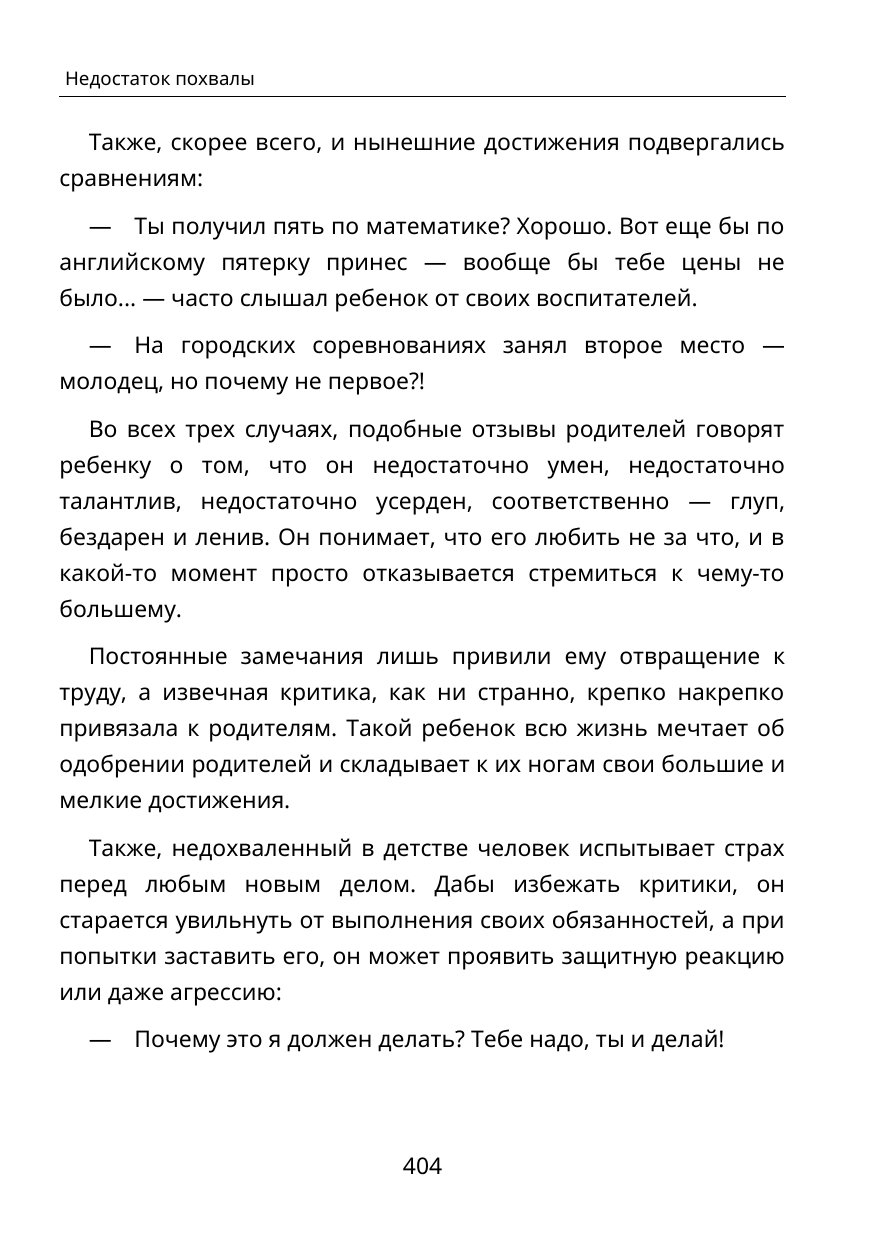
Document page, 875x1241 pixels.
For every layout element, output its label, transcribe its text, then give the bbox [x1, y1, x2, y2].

text Постоянные замечания лишь привили ему отвращение к труду, а извечная критика, как ни странно, крепко накрепко привязала к родителям. Такой ребенок всю жизнь мечтает об одобрении родителей и складывает к их ногам свои большие и мелкие достижения. [59, 640, 786, 815]
list На городских соревнованиях занял второе место — молодец, но почему не первое?! [59, 329, 786, 396]
text Также, недохваленный в детстве человек испытывает страх перед любым новым делом. Дабы избежать критики, он старается увильнуть от выполнения своих обязанностей, а при попытки заставить его, он может проявить защитную реакцию или даже агрессию: [59, 832, 786, 1007]
text Также, скорее всего, и нынешние достижения подвергались сравнениям: [59, 126, 786, 193]
text Во всех трех случаях, подобные отзывы родителей говорят ребенку о том, что он недостаточно умен, недостаточно талантлив, недостаточно усерден, соответственно — глуп, бездарен и ленив. Он понимает, что его любить не за что, и в какой-то момент просто отказывается стремиться к чему-то большему. [59, 413, 786, 624]
list Ты получил пять по математике? Хорошо. Вот еще бы по английскому пятерку принес — вообще бы тебе цены не было... — часто слышал ребенок от своих воспитателей. [59, 210, 786, 313]
list Почему это я должен делать? Тебе надо, ты и делай! [59, 1023, 786, 1054]
